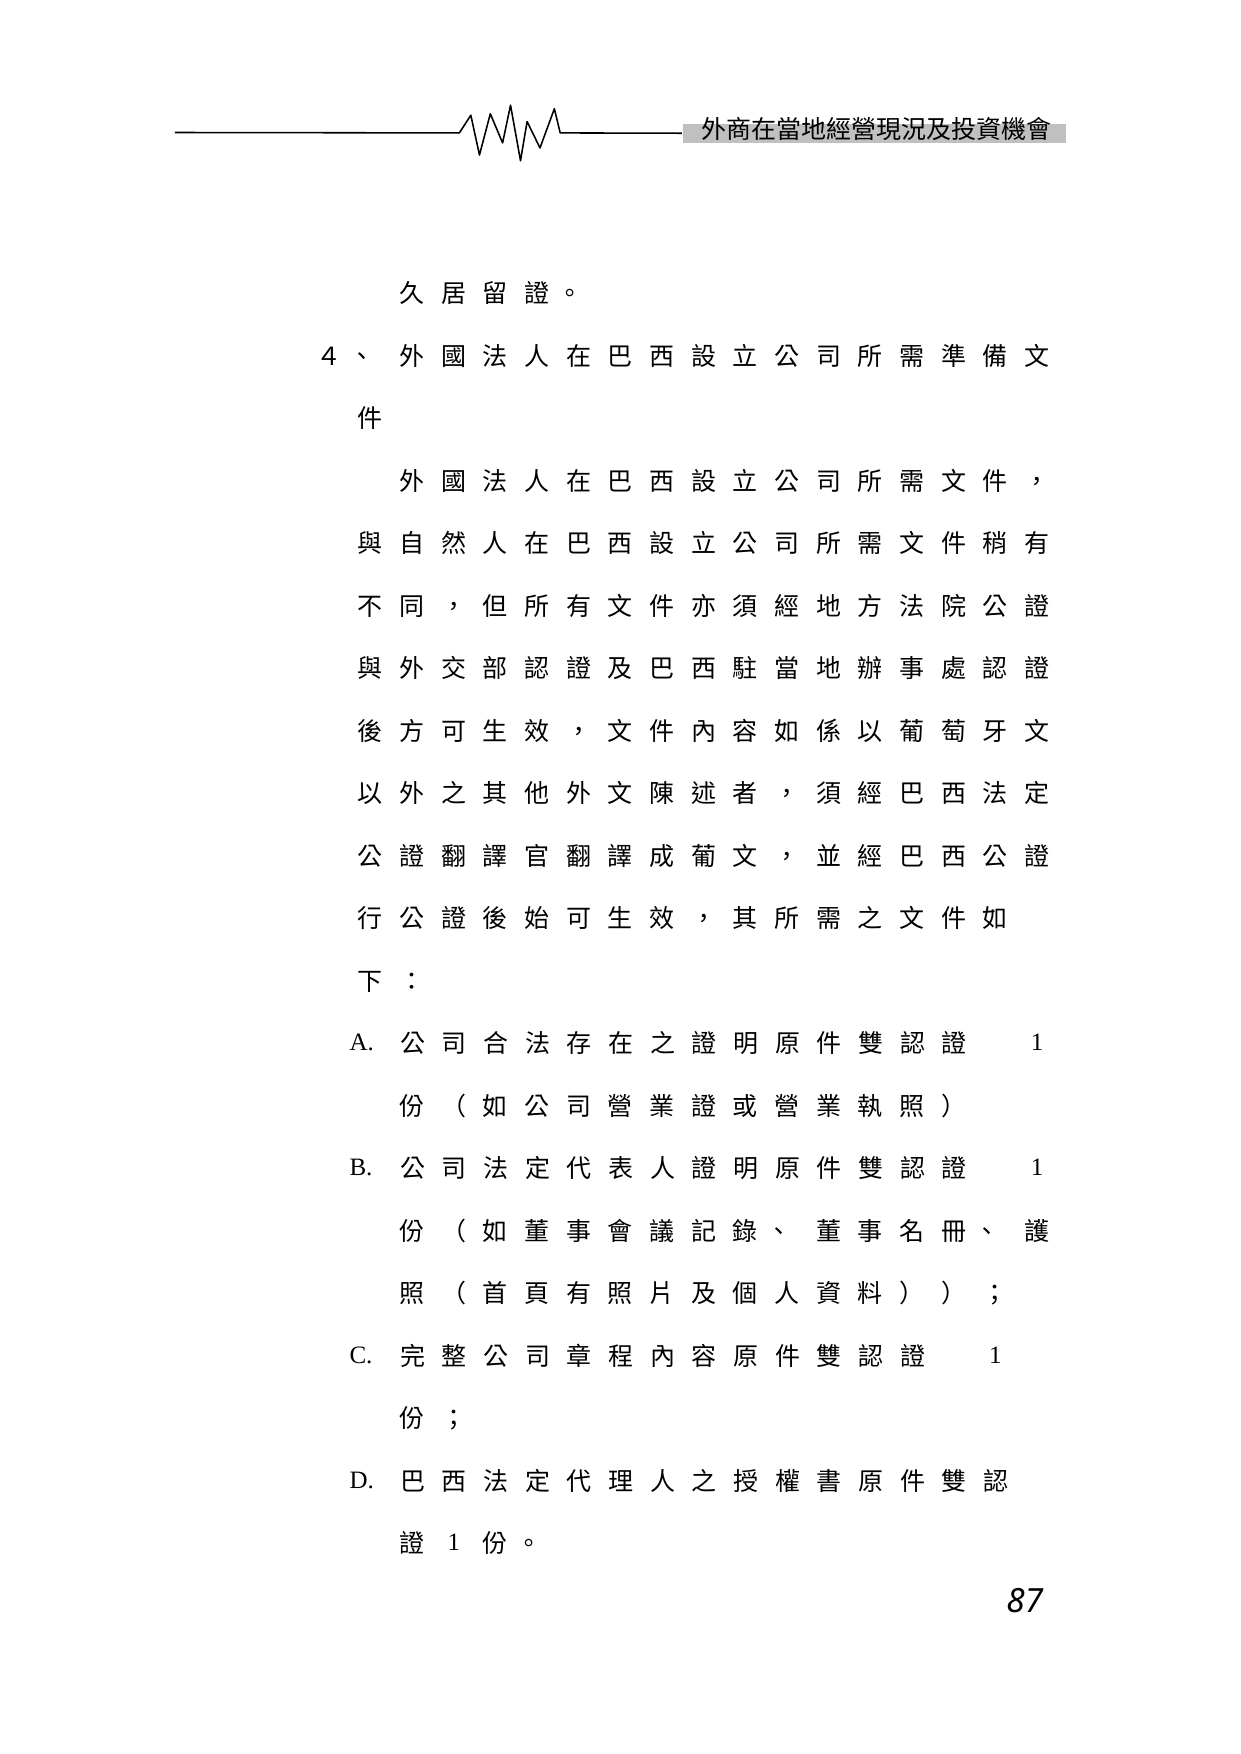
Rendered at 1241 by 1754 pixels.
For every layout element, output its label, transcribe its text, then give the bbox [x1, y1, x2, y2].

text ４、外國法人在巴西設立公司所需準備文件 [281, 313, 1058, 438]
text 久居留證。 [330, 250, 1058, 313]
text 外國法人在巴西設立公司所需文件，與自然人在巴西設立公司所需文件稍有不同，但所有文件亦須經地方法院公證與外交部認證及巴西駐當地辦事處認證後方可生效，文件內容如係以葡萄牙文以外之其他外文陳述者，須經巴西法定公證翻譯官翻譯成葡文，並經巴西公證行公證後始可生效，其所需之文件如下： [330, 438, 1058, 1000]
text C. 完整公司章程內容原件雙認證1份； [330, 1313, 1058, 1438]
text D. 巴西法定代理人之授權書原件雙認證1份。 [330, 1438, 1058, 1563]
text B. 公司法定代表人證明原件雙認證1份（如董事會議記錄、董事名冊、護照（首頁有照片及個人資料））； [330, 1125, 1058, 1313]
text A. 公司合法存在之證明原件雙認證1份（如公司營業證或營業執照） [330, 1000, 1058, 1125]
